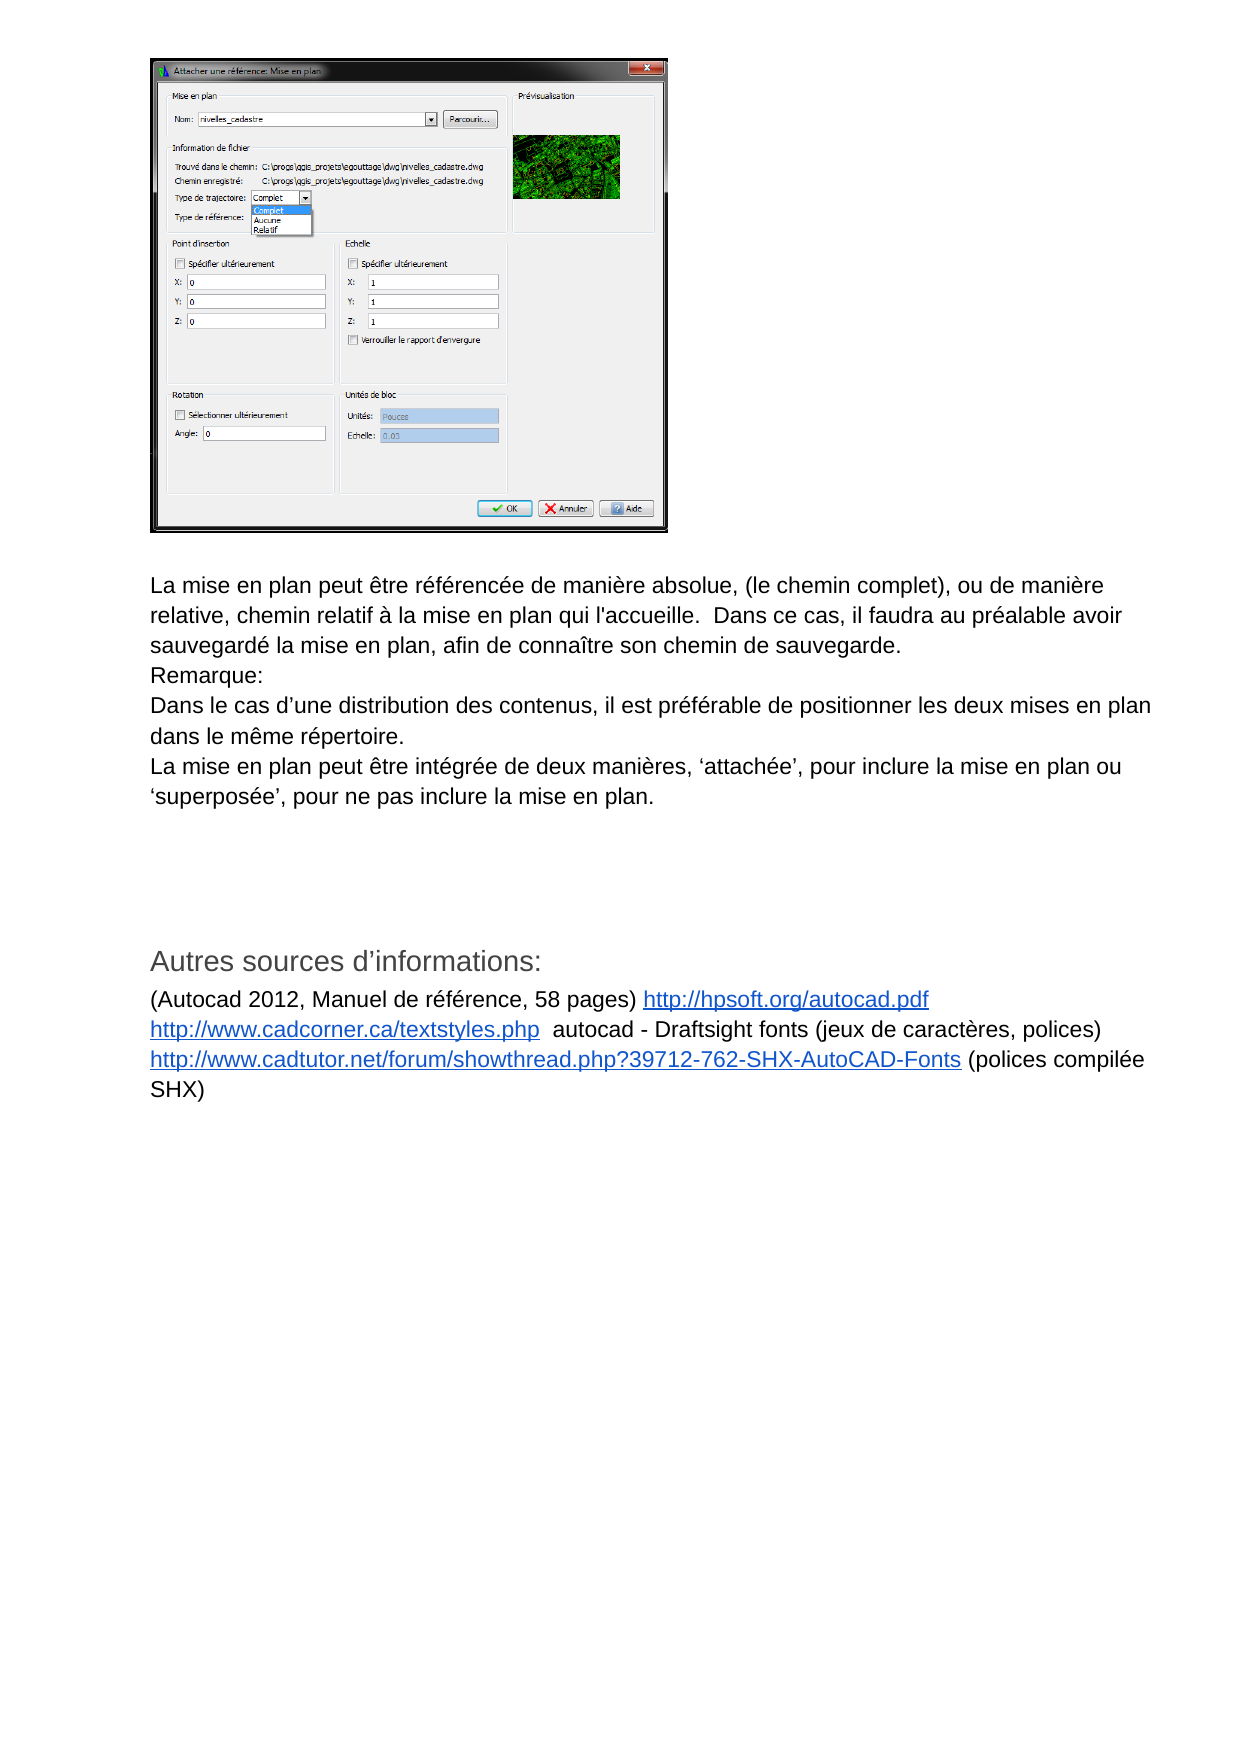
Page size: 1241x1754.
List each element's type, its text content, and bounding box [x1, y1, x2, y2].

subtitle Autres sources d’informations: [150, 944, 1181, 977]
text http://www.cadtutor.net/forum/showthread.php?39712-762-SHX-AutoCAD-Fonts (polices compilée SHX) [150, 1046, 1181, 1102]
text Remarque: [150, 662, 1181, 688]
picture [150, 58, 668, 533]
text http://www.cadcorner.ca/textstyles.php autocad - Draftsight fonts (jeux de caractères, polices) [150, 1016, 1181, 1042]
text Dans le cas d’une distribution des contenus, il est préférable de positionner les deux mises en plan dans le même répertoire. [150, 692, 1181, 749]
text (Autocad 2012, Manuel de référence, 58 pages) http://hpsoft.org/autocad.pdf [150, 986, 1181, 1012]
text La mise en plan peut être référencée de manière absolue, (le chemin complet), ou de manière relative, chemin relatif à la mise en plan qui l'accueille. Dans ce cas, il faudra au préalable avoir sauvegardé la mise en plan, afin de connaître son chemin de sauvegarde. [150, 572, 1181, 658]
text La mise en plan peut être intégrée de deux manières, ‘attachée’, pour inclure la mise en plan ou ‘superposée’, pour ne pas inclure la mise en plan. [150, 753, 1181, 809]
